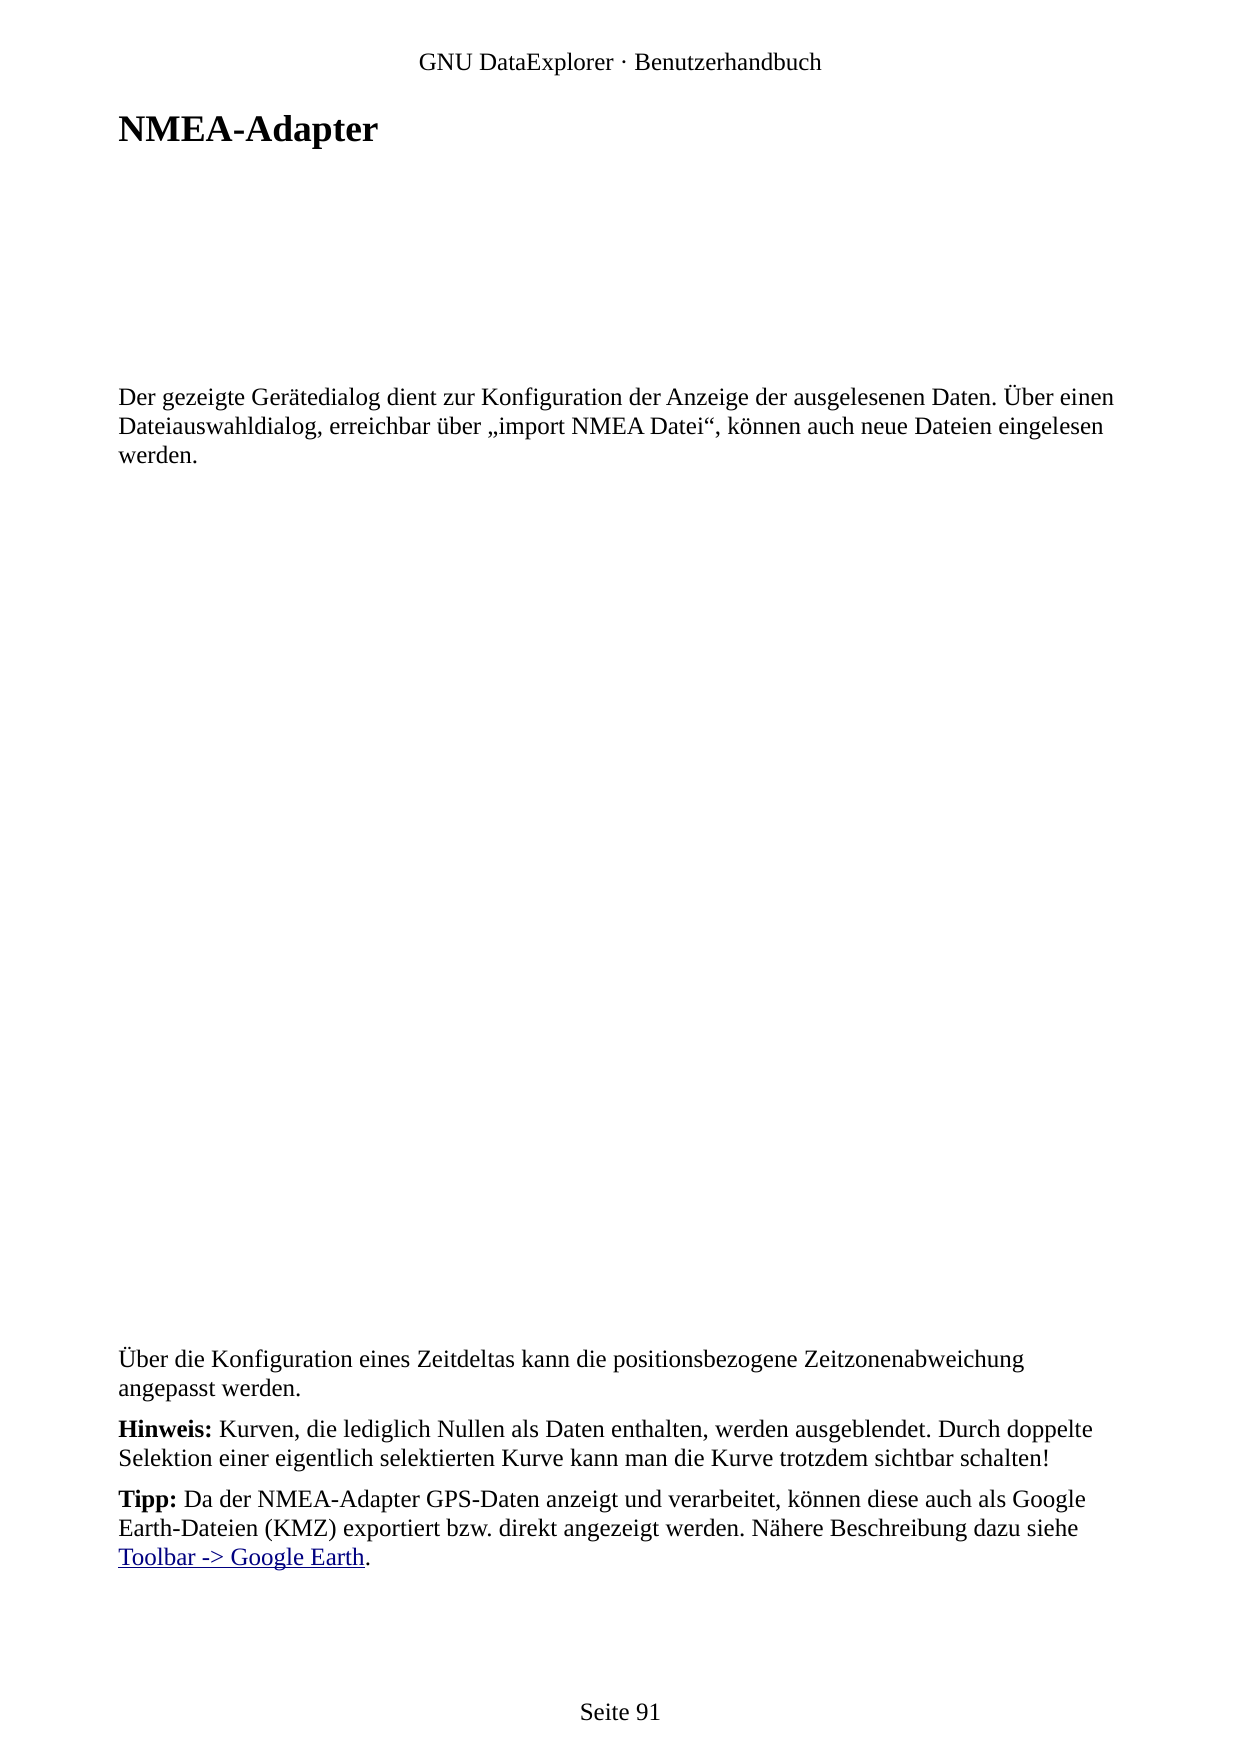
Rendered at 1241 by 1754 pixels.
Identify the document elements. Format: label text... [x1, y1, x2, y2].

text Tipp: Da der NMEA-Adapter GPS-Daten anzeigt und verarbeitet, können diese auch als Google Earth-Dateien (KMZ) exportiert bzw. direkt angezeigt werden. Nähere Beschreibung dazu siehe Toolbar -> Google Earth. [118, 1484, 1122, 1571]
text Hinweis: Kurven, die lediglich Nullen als Daten enthalten, werden ausgeblendet. Durch doppelte Selektion einer eigentlich selektierten Kurve kann man die Kurve trotzdem sichtbar schalten! [118, 1414, 1122, 1472]
text Über die Konfiguration eines Zeitdeltas kann die positionsbezogene Zeitzonenabweichung angepasst werden. [118, 1344, 1122, 1402]
text Der gezeigte Gerätedialog dient zur Konfiguration der Anzeige der ausgelesenen Daten. Über einen Dateiauswahldialog, erreichbar über „import NMEA Datei“, können auch neue Dateien eingelesen werden. [118, 382, 1122, 468]
subtitle NMEA-Adapter [118, 106, 1122, 149]
